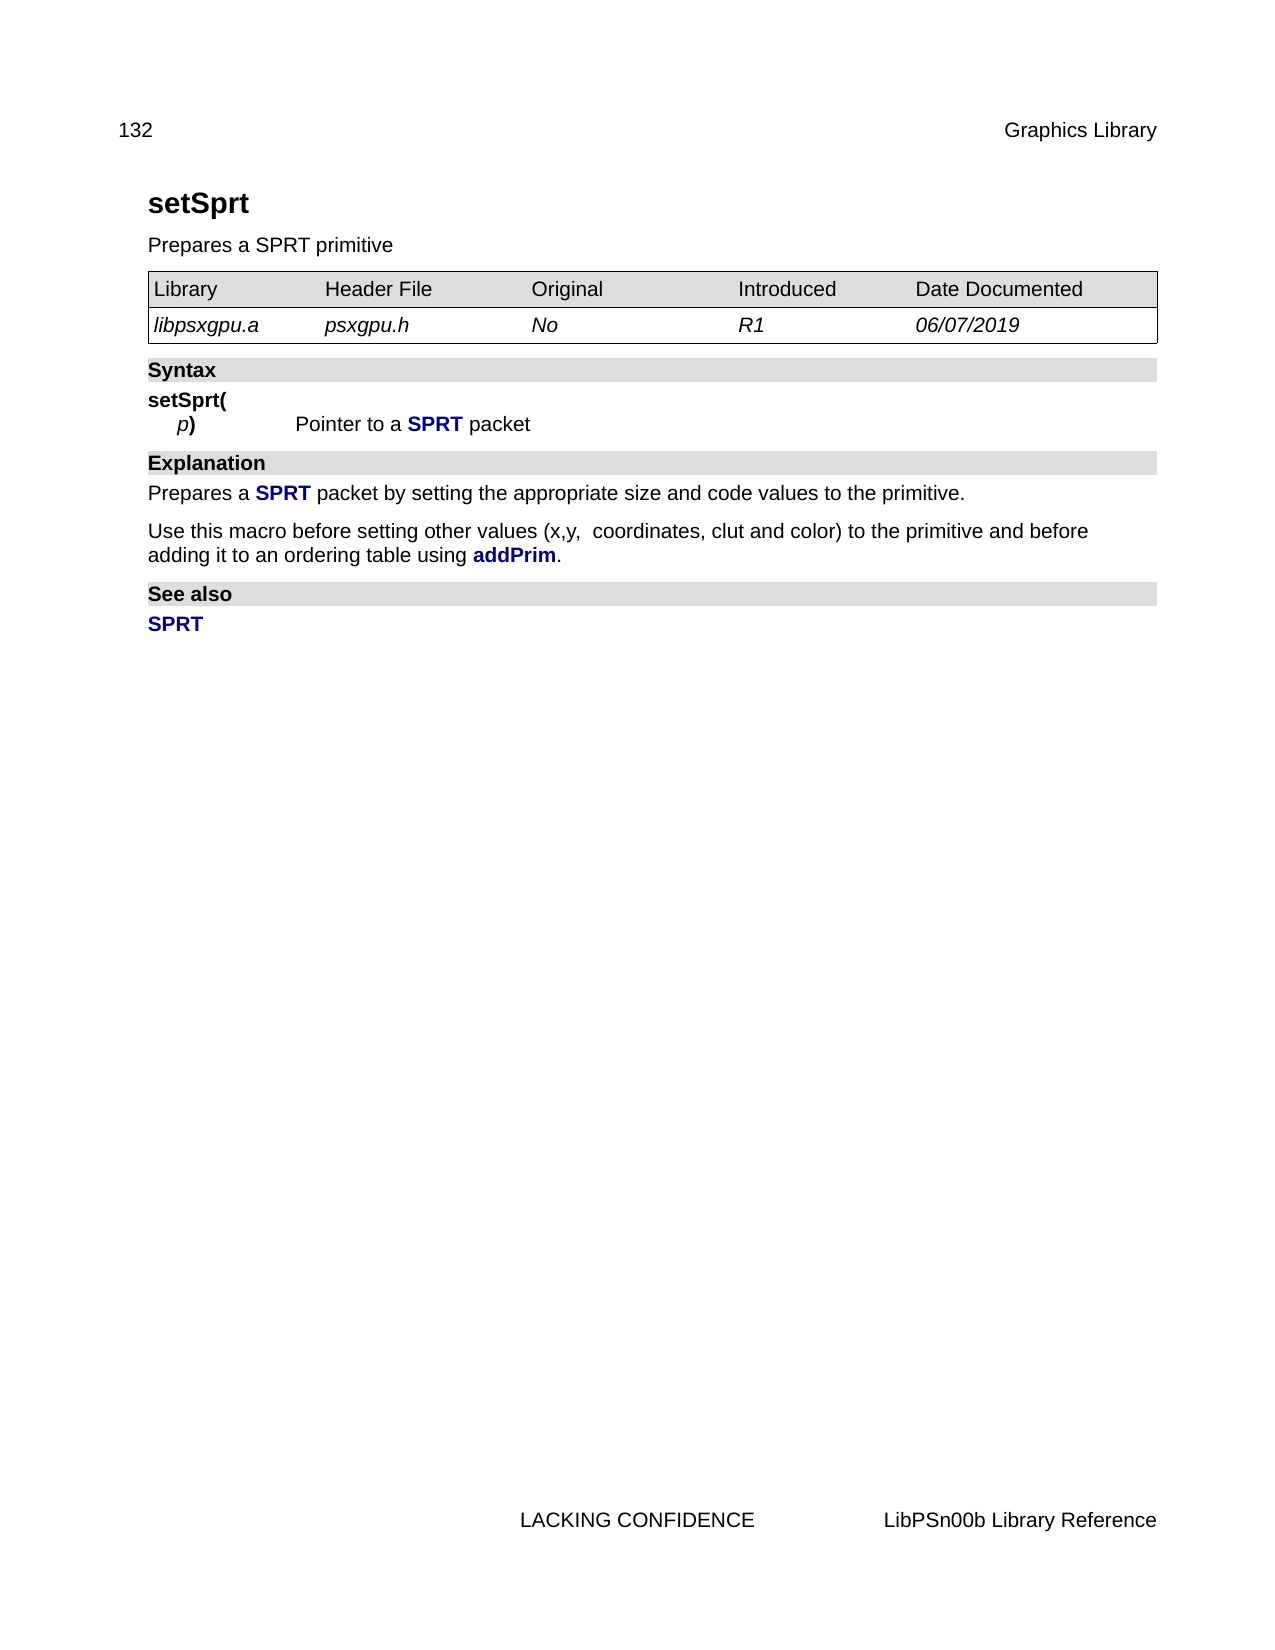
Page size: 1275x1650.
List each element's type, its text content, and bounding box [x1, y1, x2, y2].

subtitle Explanation [148, 451, 1157, 475]
text libpsxgpu.a psxgpu.h No R1 06/07/2019 [149, 308, 1157, 343]
subtitle See also [148, 582, 1157, 606]
text Use this macro before setting other values (x,y, coordinates, clut and color) to the primitive and before adding it to an ordering table using addPrim. [148, 519, 1157, 567]
text Library Header File Original Introduced Date Documented [149, 272, 1157, 307]
subtitle setSprt [148, 186, 1157, 220]
text p) Pointer to a SPRT packet [148, 412, 1157, 436]
text setSprt( [148, 388, 1157, 412]
text SPRT [148, 612, 1157, 636]
text Prepares a SPRT packet by setting the appropriate size and code values to the primitive. [148, 481, 1157, 504]
subtitle Syntax [148, 358, 1157, 382]
text Prepares a SPRT primitive [148, 232, 1157, 256]
